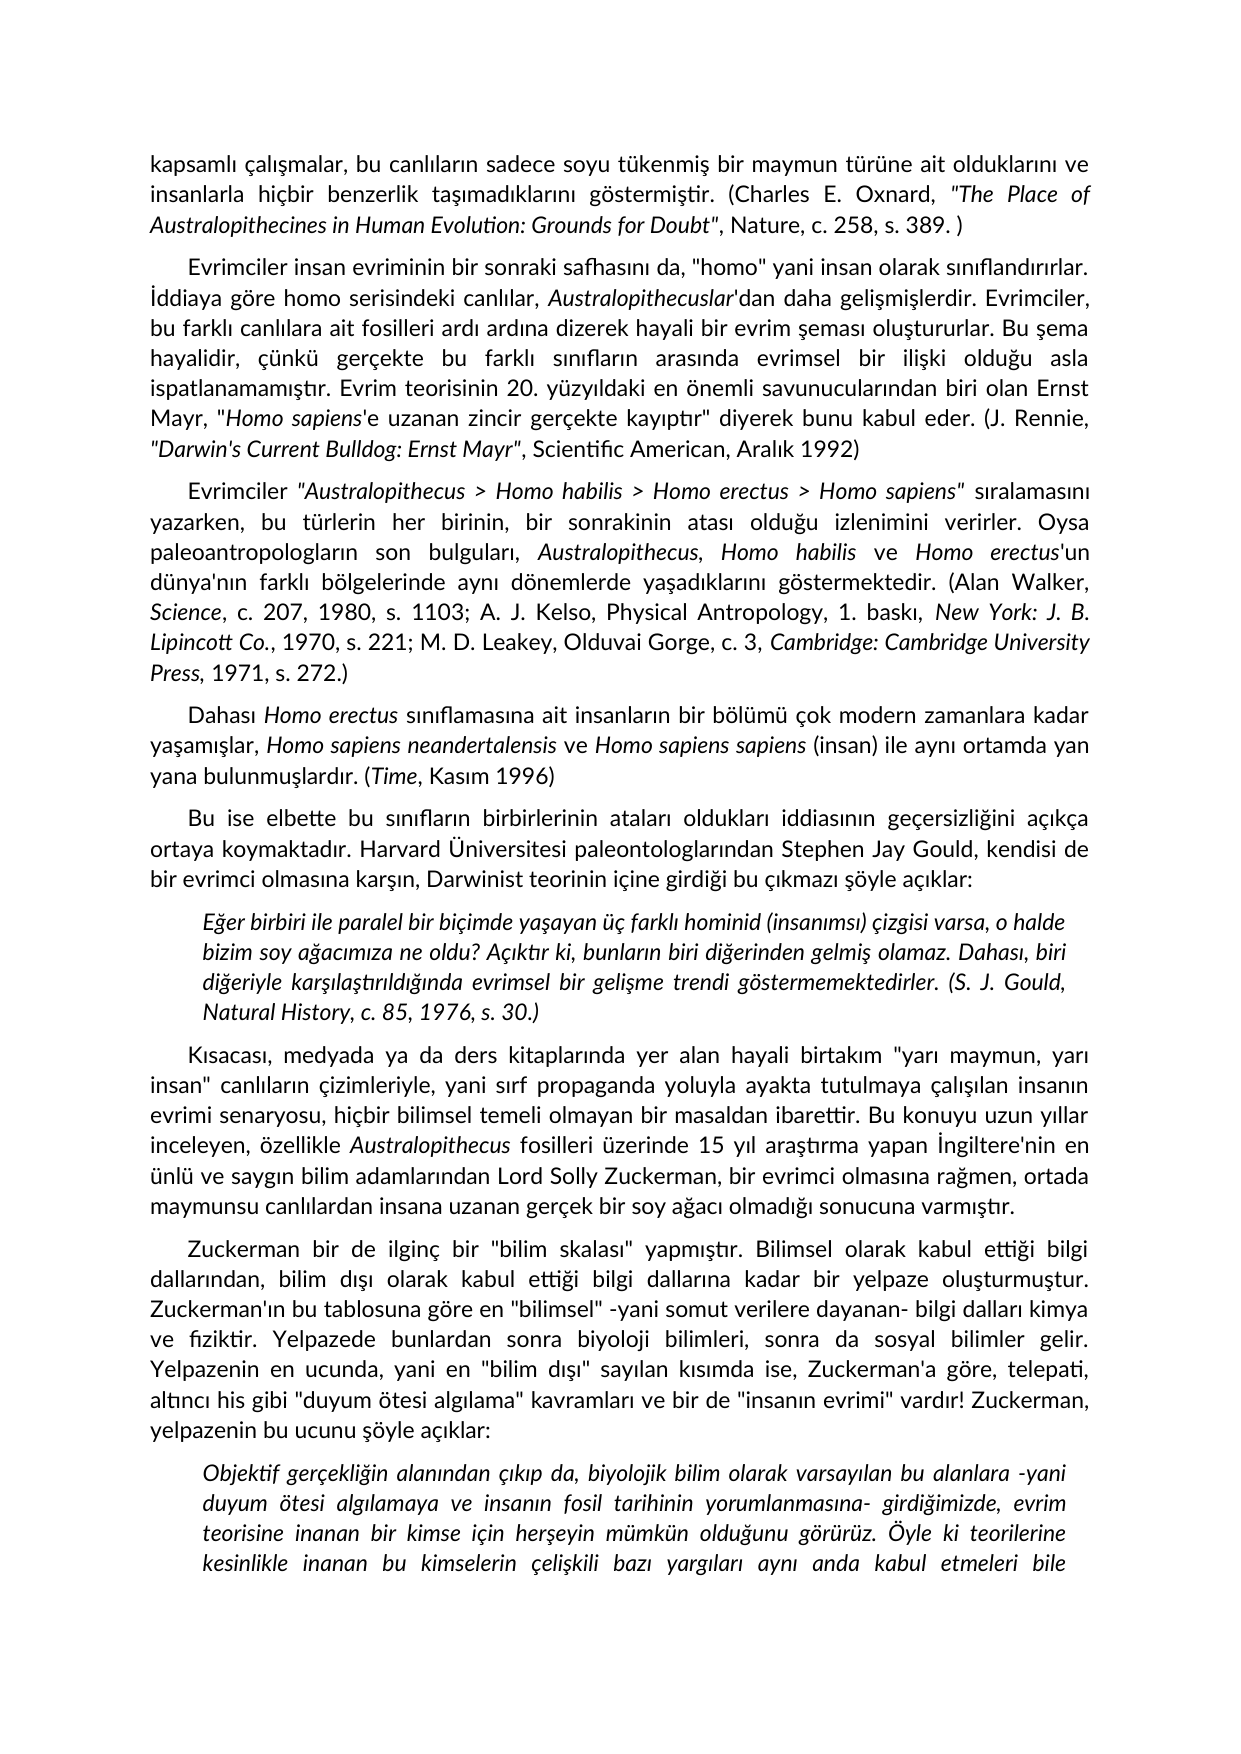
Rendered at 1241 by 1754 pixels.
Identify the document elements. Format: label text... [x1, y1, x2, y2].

text Kısacası, medyada ya da ders kitaplarında yer alan hayali birtakım "yarı maymun, yarı insan" canlıların çizimleriyle, yani sırf propaganda yoluyla ayakta tutulmaya çalışılan insanın evrimi senaryosu, hiçbir bilimsel temeli olmayan bir masaldan ibarettir. Bu konuyu uzun yıllar inceleyen, özellikle Australopithecus fosilleri üzerinde 15 yıl araştırma yapan İngiltere'nin en ünlü ve saygın bilim adamlarından Lord Solly Zuckerman, bir evrimci olmasına rağmen, ortada maymunsu canlılardan insana uzanan gerçek bir soy ağacı olmadığı sonucuna varmıştır. [150, 1041, 1090, 1219]
text Evrimciler insan evriminin bir sonraki safhasını da, "homo" yani insan olarak sınıflandırırlar. İddiaya göre homo serisindeki canlılar, Australopithecuslar'dan daha gelişmişlerdir. Evrimciler, bu farklı canlılara ait fosilleri ardı ardına dizerek hayali bir evrim şeması oluştururlar. Bu şema hayalidir, çünkü gerçekte bu farklı sınıfların arasında evrimsel bir ilişki olduğu asla ispatlanamamıştır. Evrim teorisinin 20. yüzyıldaki en önemli savunucularından biri olan Ernst Mayr, "Homo sapiens'e uzanan zincir gerçekte kayıptır" diyerek bunu kabul eder. (J. Rennie, "Darwin's Current Bulldog: Ernst Mayr", Scientific American, Aralık 1992) [150, 253, 1090, 462]
text Evrimciler "Australopithecus > Homo habilis > Homo erectus > Homo sapiens" sıralamasını yazarken, bu türlerin her birinin, bir sonrakinin atası olduğu izlenimini verirler. Oysa paleoantropologların son bulguları, Australopithecus, Homo habilis ve Homo erectus'un dünya'nın farklı bölgelerinde aynı dönemlerde yaşadıklarını göstermektedir. (Alan Walker, Science, c. 207, 1980, s. 1103; A. J. Kelso, Physical Antropology, 1. baskı, New York: J. B. Lipincott Co., 1970, s. 221; M. D. Leakey, Olduvai Gorge, c. 3, Cambridge: Cambridge University Press, 1971, s. 272.) [150, 477, 1090, 686]
text Eğer birbiri ile paralel bir biçimde yaşayan üç farklı hominid (insanımsı) çizgisi varsa, o halde bizim soy ağacımıza ne oldu? Açıktır ki, bunların biri diğerinden gelmiş olamaz. Dahası, biri diğeriyle karşılaştırıldığında evrimsel bir gelişme trendi göstermemektedirler. (S. J. Gould, Natural History, c. 85, 1976, s. 30.) [202, 907, 1068, 1025]
text Zuckerman bir de ilginç bir "bilim skalası" yapmıştır. Bilimsel olarak kabul ettiği bilgi dallarından, bilim dışı olarak kabul ettiği bilgi dallarına kadar bir yelpaze oluşturmuştur. Zuckerman'ın bu tablosuna göre en "bilimsel" -yani somut verilere dayanan- bilgi dalları kimya ve fiziktir. Yelpazede bunlardan sonra biyoloji bilimleri, sonra da sosyal bilimler gelir. Yelpazenin en ucunda, yani en "bilim dışı" sayılan kısımda ise, Zuckerman'a göre, telepati, altıncı his gibi "duyum ötesi algılama" kavramları ve bir de "insanın evrimi" vardır! Zuckerman, yelpazenin bu ucunu şöyle açıklar: [150, 1234, 1090, 1443]
text kapsamlı çalışmalar, bu canlıların sadece soyu tükenmiş bir maymun türüne ait olduklarını ve insanlarla hiçbir benzerlik taşımadıklarını göstermiştir. (Charles E. Oxnard, "The Place of Australopithecines in Human Evolution: Grounds for Doubt", Nature, c. 258, s. 389. ) [150, 150, 1090, 238]
text Bu ise elbette bu sınıfların birbirlerinin ataları oldukları iddiasının geçersizliğini açıkça ortaya koymaktadır. Harvard Üniversitesi paleontologlarından Stephen Jay Gould, kendisi de bir evrimci olmasına karşın, Darwinist teorinin içine girdiği bu çıkmazı şöyle açıklar: [150, 804, 1090, 892]
text Objektif gerçekliğin alanından çıkıp da, biyolojik bilim olarak varsayılan bu alanlara -yani duyum ötesi algılamaya ve insanın fosil tarihinin yorumlanmasına- girdiğimizde, evrim teorisine inanan bir kimse için herşeyin mümkün olduğunu görürüz. Öyle ki teorilerine kesinlikle inanan bu kimselerin çelişkili bazı yargıları aynı anda kabul etmeleri bile [202, 1458, 1068, 1576]
text Dahası Homo erectus sınıflamasına ait insanların bir bölümü çok modern zamanlara kadar yaşamışlar, Homo sapiens neandertalensis ve Homo sapiens sapiens (insan) ile aynı ortamda yan yana bulunmuşlardır. (Time, Kasım 1996) [150, 701, 1090, 789]
